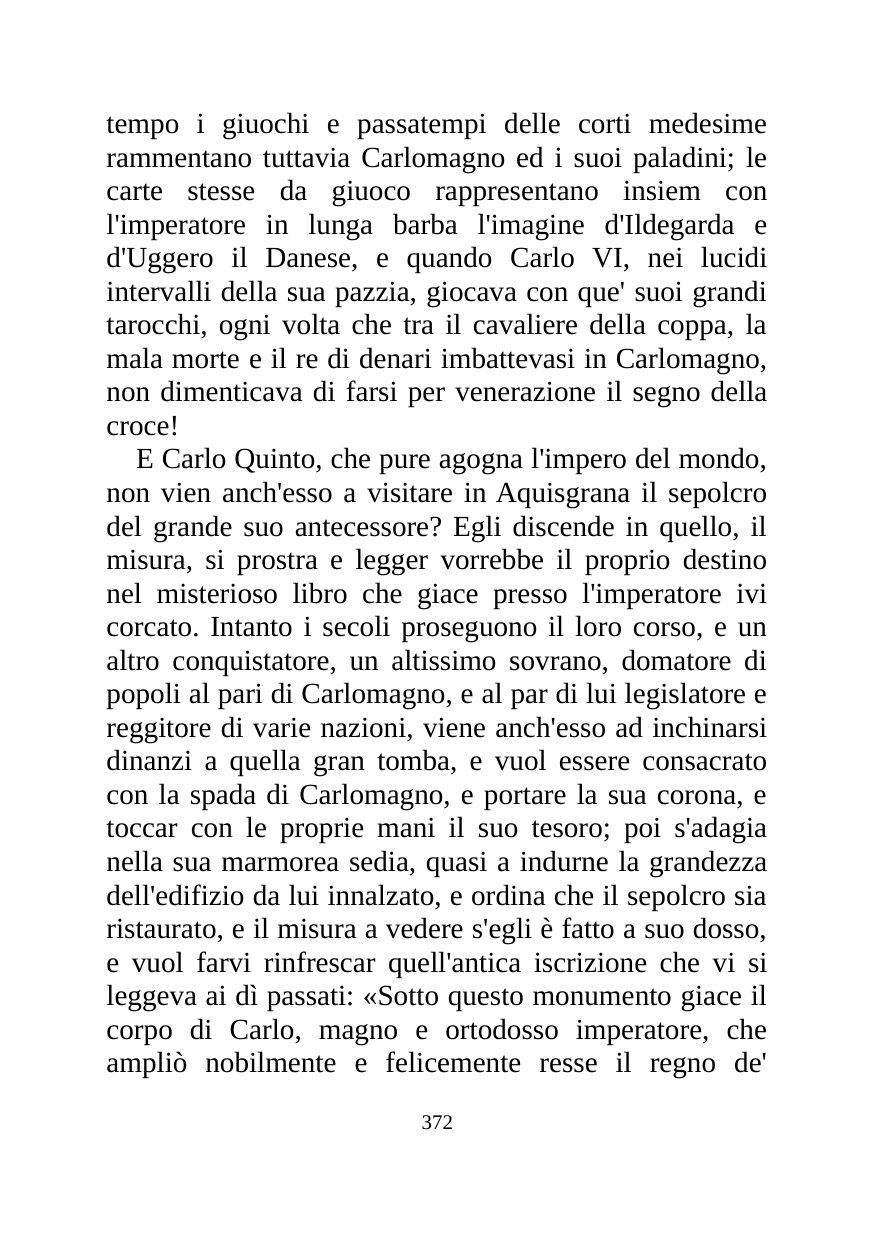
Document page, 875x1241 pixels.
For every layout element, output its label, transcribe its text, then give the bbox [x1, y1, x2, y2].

text tempo i giuochi e passatempi delle corti medesime rammentano tuttavia Carlomagno ed i suoi paladini; le carte stesse da giuoco rappresentano insiem con l'imperatore in lunga barba l'imagine d'Ildegarda e d'Uggero il Danese, e quando Carlo VI, nei lucidi intervalli della sua pazzia, giocava con que' suoi grandi tarocchi, ogni volta che tra il cavaliere della coppa, la mala morte e il re di denari imbattevasi in Carlomagno, non dimenticava di farsi per venerazione il segno della croce! [106, 106, 768, 442]
text E Carlo Quinto, che pure agogna l'impero del mondo, non vien anch'esso a visitare in Aquisgrana il sepolcro del grande suo antecessore? Egli discende in quello, il misura, si prostra e legger vorrebbe il proprio destino nel misterioso libro che giace presso l'imperatore ivi corcato. Intanto i secoli proseguono il loro corso, e un altro conquistatore, un altissimo sovrano, domatore di popoli al pari di Carlomagno, e al par di lui legislatore e reggitore di varie nazioni, viene anch'esso ad inchinarsi dinanzi a quella gran tomba, e vuol essere consacrato con la spada di Carlomagno, e portare la sua corona, e toccar con le proprie mani il suo tesoro; poi s'adagia nella sua marmorea sedia, quasi a indurne la grandezza dell'edifizio da lui innalzato, e ordina che il sepolcro sia ristaurato, e il misura a vedere s'egli è fatto a suo dosso, e vuol farvi rinfrescar quell'antica iscrizione che vi si leggeva ai dì passati: «Sotto questo monumento giace il corpo di Carlo, magno e ortodosso imperatore, che ampliò nobilmente e felicemente resse il regno de' [106, 442, 768, 1079]
